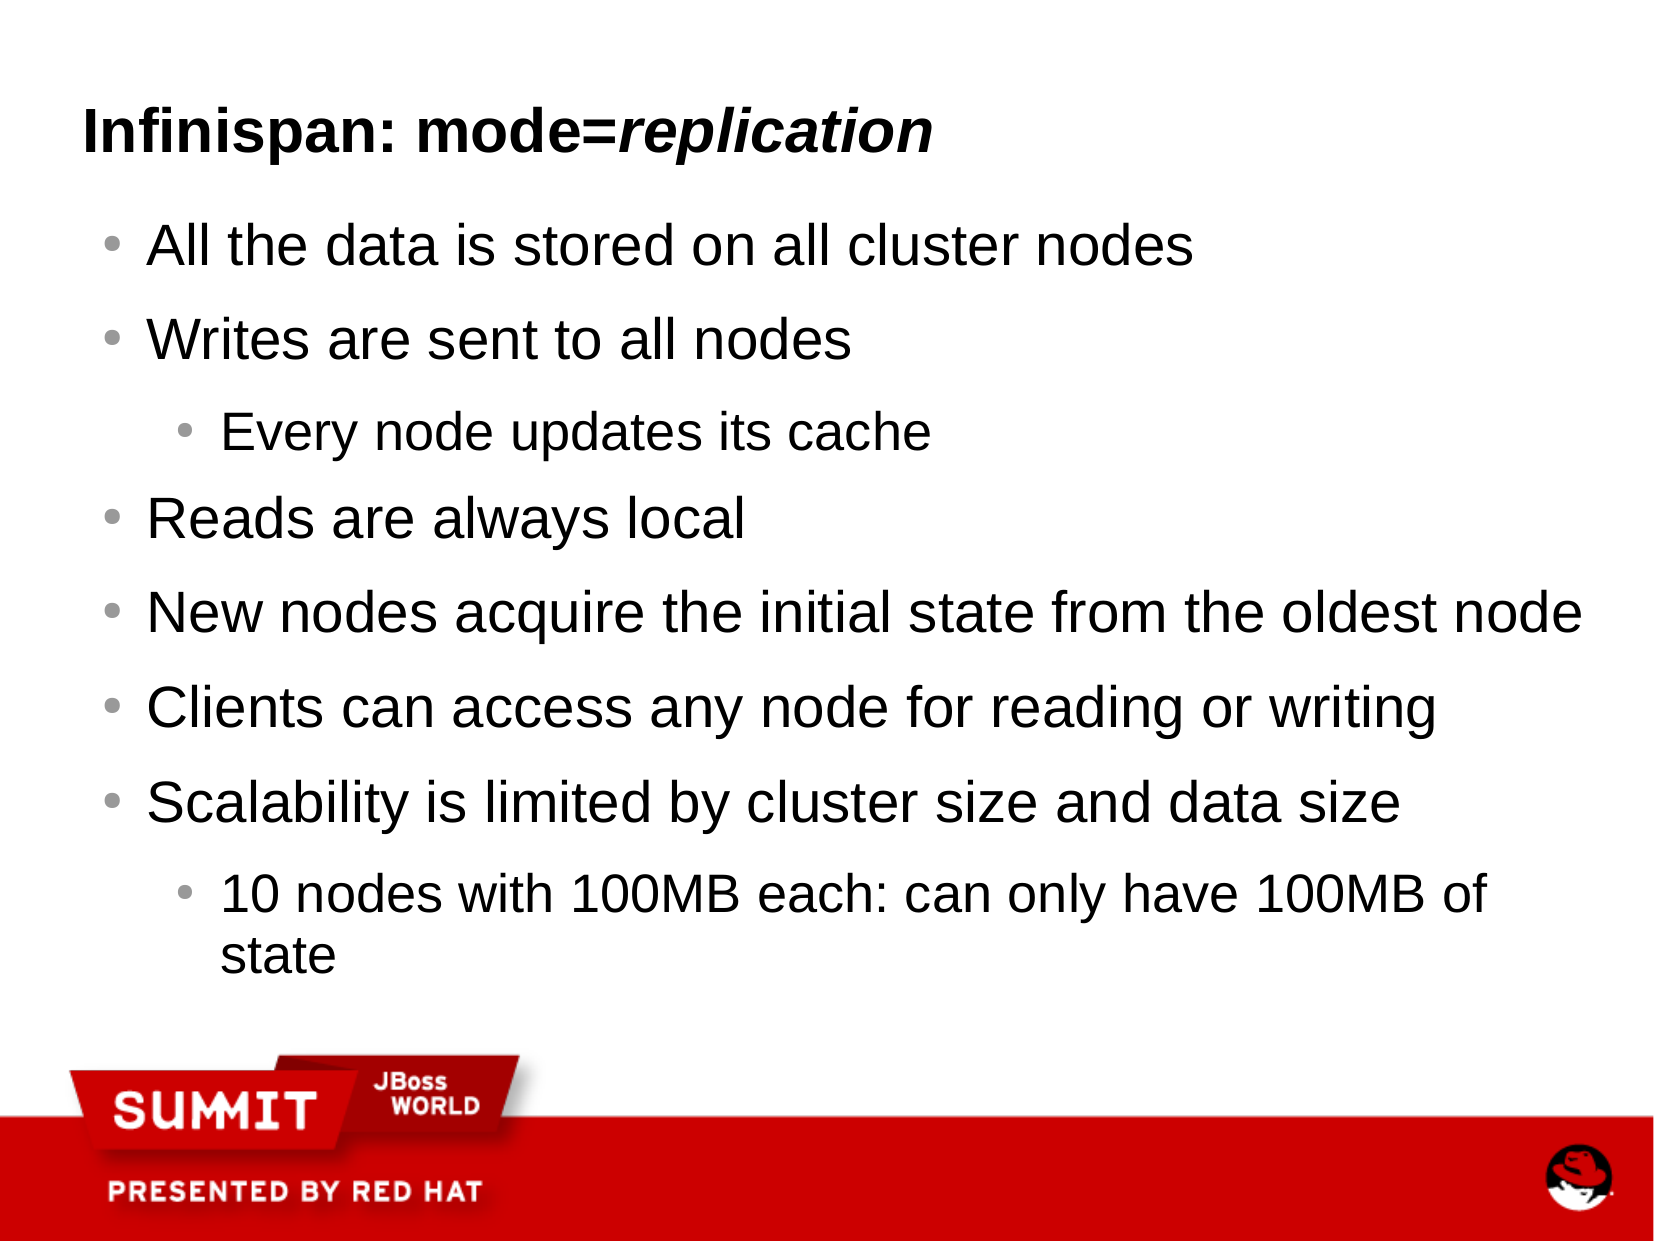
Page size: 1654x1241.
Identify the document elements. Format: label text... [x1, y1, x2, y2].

title Infinispan: mode=replication [82, 37, 1571, 226]
picture [0, 1043, 1654, 1241]
list All the data is stored on all cluster nodes Writes are sent to all nodes Every node updates its cache Reads are always local New nodes acquire the initial state from the oldest node Clients can access any node for reading or writing Scalability is limited by cluster size and data size 10 nodes with 100MB each: can only have 100MB of state [86, 212, 1613, 1006]
